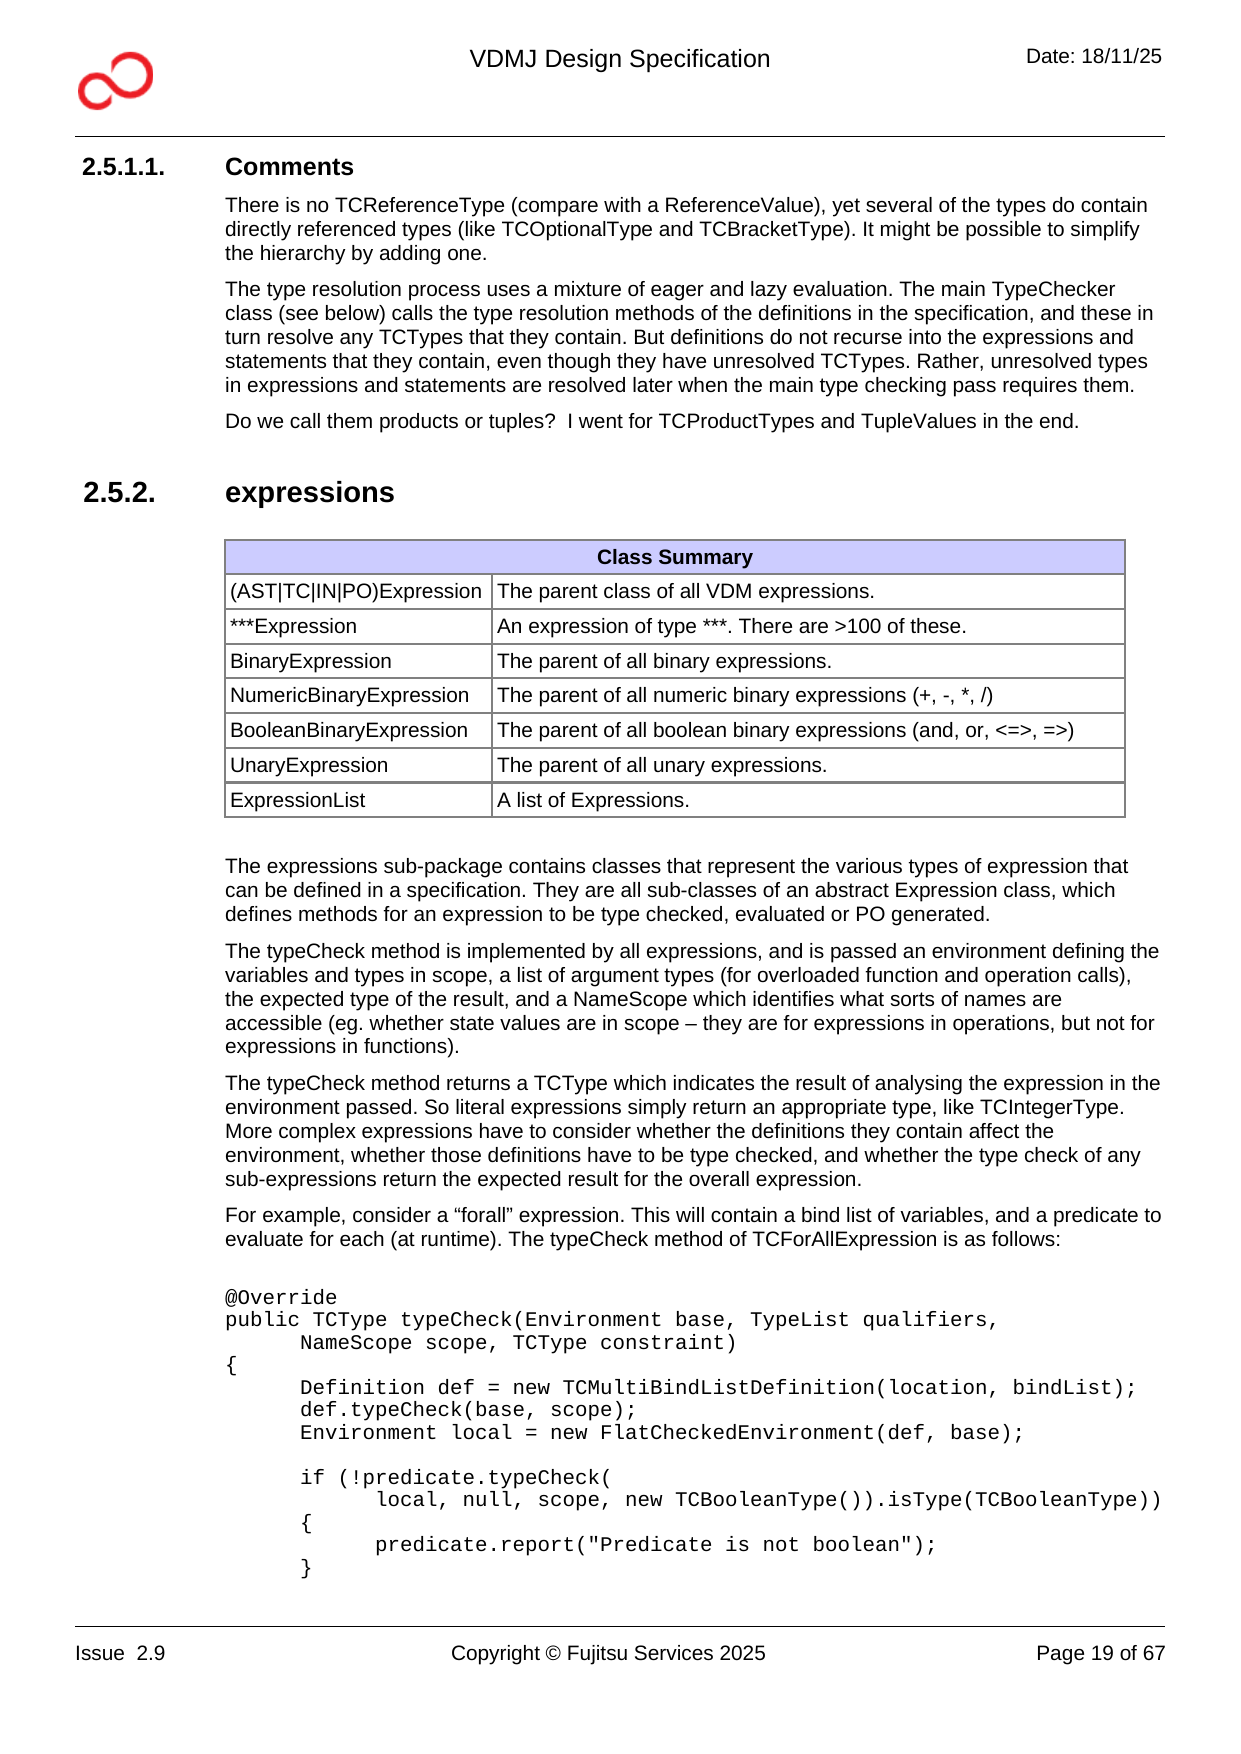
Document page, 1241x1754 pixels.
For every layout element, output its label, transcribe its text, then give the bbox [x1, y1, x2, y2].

table_cell UnaryExpression [226, 749, 491, 781]
table_cell ExpressionList [226, 784, 491, 816]
text The typeCheck method is implemented by all expressions, and is passed an environment defining the variables and types in scope, a list of argument types (for overloaded function and operation calls), the expected type of the result, and a NameScope which identifies what sorts of names are accessible (eg. whether state values are in scope – they are for expressions in operations, but not for expressions in functions). [225, 939, 1165, 1059]
text local, null, scope, new TCBooleanType()).isType(TCBooleanType)) [225, 1489, 1165, 1511]
text if (!predicate.typeCheck( [225, 1466, 1165, 1489]
text NameScope scope, TCType constraint) [225, 1331, 1165, 1354]
text For example, consider a “forall” expression. This will contain a bind list of variables, and a predicate to evaluate for each (at runtime). The typeCheck method of TCForAllExpression is as follows: [225, 1203, 1165, 1251]
subtitle Comments [75, 152, 1165, 180]
table_cell NumericBinaryExpression [226, 679, 491, 712]
table_cell The parent of all numeric binary expressions (+, -, *, /) [493, 679, 1124, 712]
table_cell BooleanBinaryExpression [226, 714, 491, 747]
table_cell The parent of all binary expressions. [493, 645, 1124, 677]
picture [78, 44, 153, 120]
text @Override [225, 1286, 1165, 1309]
table_cell The parent of all boolean binary expressions (and, or, <=>, =>) [493, 714, 1124, 747]
table_cell A list of Expressions. [493, 784, 1124, 816]
text Environment local = new FlatCheckedEnvironment(def, base); [225, 1421, 1165, 1444]
text The typeCheck method returns a TCType which indicates the result of analysing the expression in the environment passed. So literal expressions simply return an appropriate type, like TCIntegerType. More complex expressions have to consider whether the definitions they contain affect the environment, whether those definitions have to be type checked, and whether the type check of any sub-expressions return the expected result for the overall expression. [225, 1071, 1165, 1191]
table_cell The parent class of all VDM expressions. [493, 575, 1124, 608]
table_cell BinaryExpression [226, 645, 491, 677]
table_cell (AST|TC|IN|PO)Expression [226, 575, 491, 608]
text Definition def = new TCMultiBindListDefinition(location, bindList); [225, 1376, 1165, 1399]
subtitle expressions [75, 476, 1165, 508]
text predicate.report("Predicate is not boolean"); [225, 1534, 1165, 1556]
table_header Class Summary [226, 541, 1124, 573]
table_cell An expression of type ***. There are >100 of these. [493, 610, 1124, 643]
text { [225, 1511, 1165, 1534]
text } [225, 1556, 1165, 1579]
text The type resolution process uses a mixture of eager and lazy evaluation. The main TypeChecker class (see below) calls the type resolution methods of the definitions in the specification, and these in turn resolve any TCTypes that they contain. But definitions do not recurse into the expressions and statements that they contain, even though they have unresolved TCTypes. Rather, unresolved types in expressions and statements are resolved later when the main type checking pass requires them. [225, 277, 1165, 397]
text The expressions sub-package contains classes that represent the various types of expression that can be defined in a specification. They are all sub-classes of an abstract Expression class, which defines methods for an expression to be type checked, evaluated or PO generated. [225, 854, 1165, 926]
text public TCType typeCheck(Environment base, TypeList qualifiers, [225, 1309, 1165, 1331]
text Do we call them products or tuples? I went for TCProductTypes and TupleValues in the end. [225, 409, 1165, 433]
table_cell ***Expression [226, 610, 491, 643]
table_cell The parent of all unary expressions. [493, 749, 1124, 781]
text { [225, 1354, 1165, 1376]
text def.typeCheck(base, scope); [225, 1399, 1165, 1421]
text There is no TCReferenceType (compare with a ReferenceValue), yet several of the types do contain directly referenced types (like TCOptionalType and TCBracketType). It might be possible to simplify the hierarchy by adding one. [225, 193, 1165, 265]
